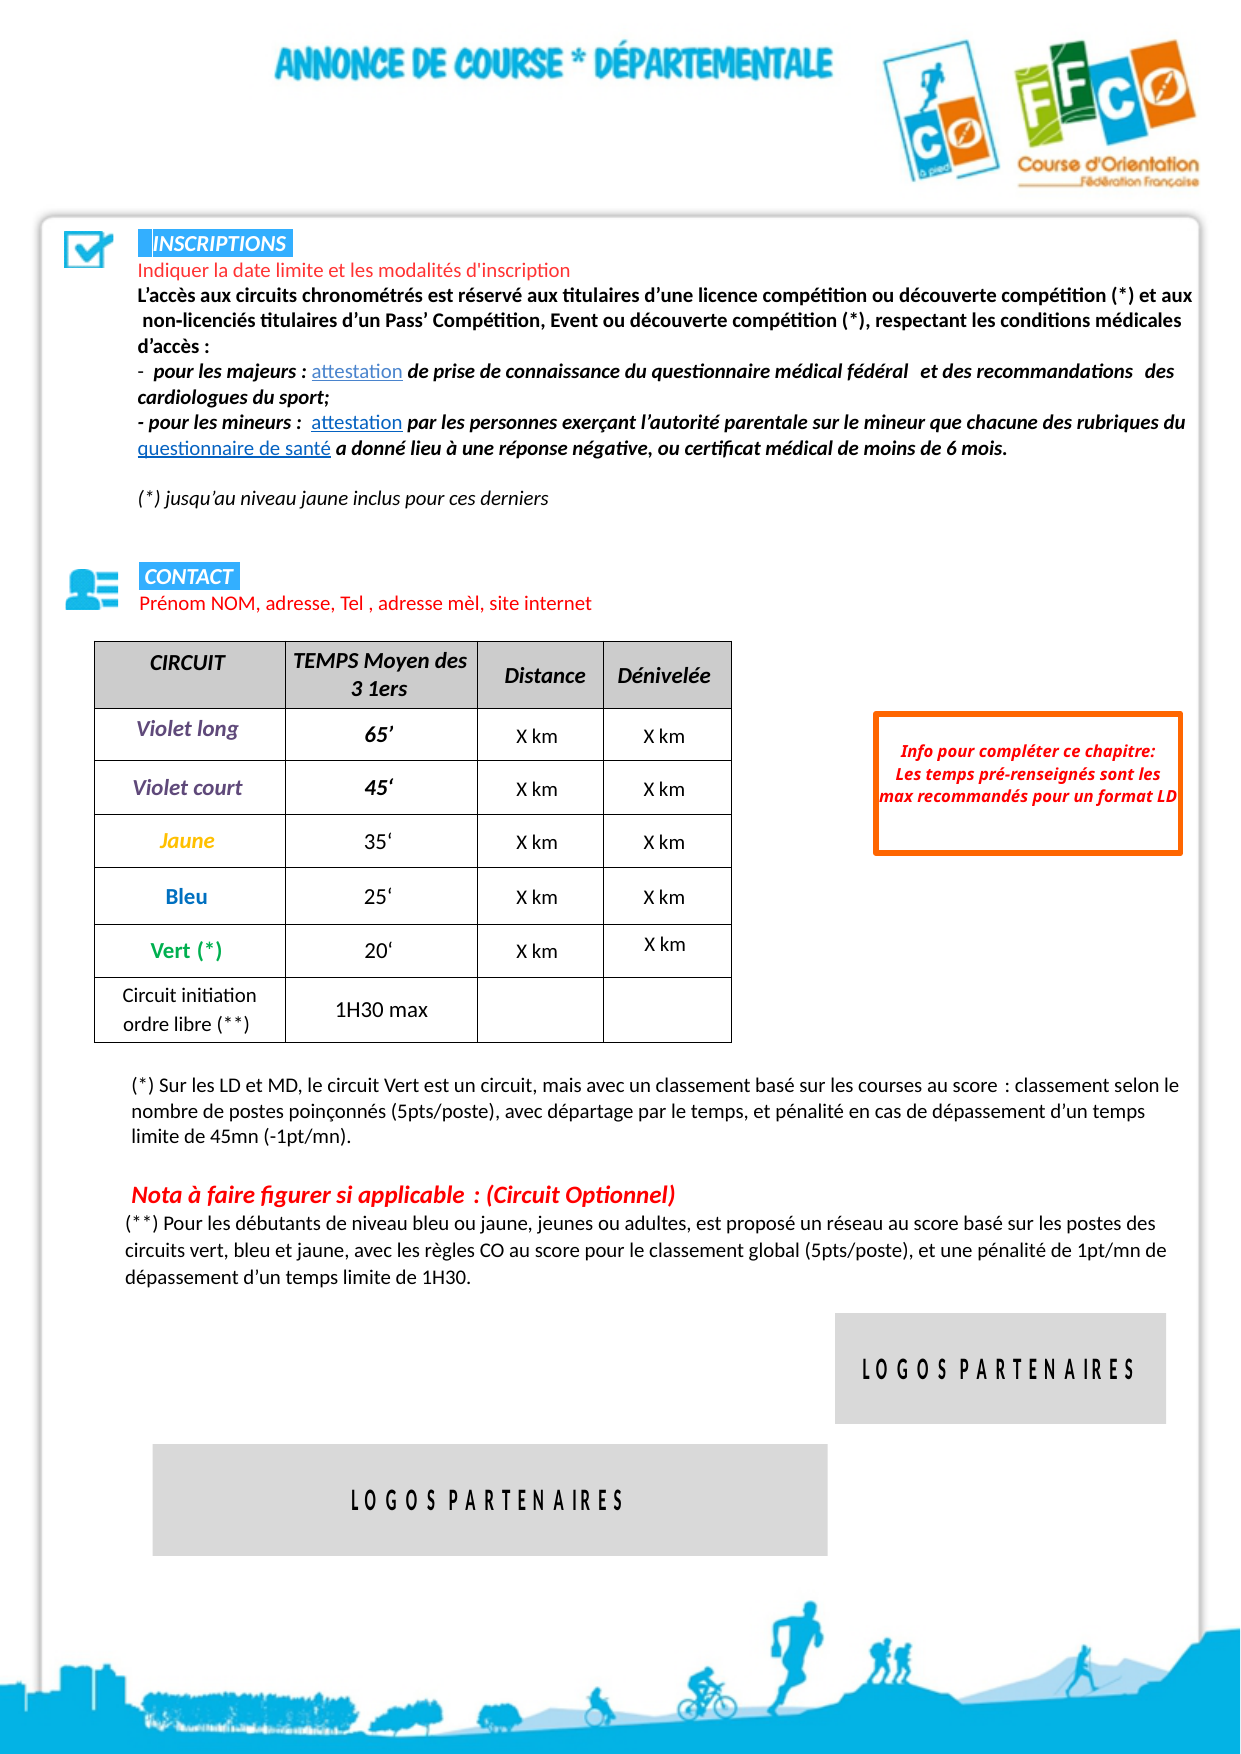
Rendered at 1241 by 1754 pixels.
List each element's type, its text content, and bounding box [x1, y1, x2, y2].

table_cell X km [604, 709, 731, 760]
table_cell Violet long [95, 709, 285, 760]
list (*) jusqu’au niveau jaune inclus pour ces derniers [137, 486, 1240, 511]
text Indiquer la date limite et les modalités d'inscription [137, 257, 1240, 282]
subtitle CONTACT [139, 562, 1240, 590]
table_cell [478, 978, 603, 1042]
table_cell 35‘ [286, 815, 477, 867]
table_cell X km [604, 868, 731, 923]
table_cell X km [604, 925, 731, 977]
table_cell Vert (*) [95, 925, 285, 977]
table_cell X km [604, 815, 731, 867]
text Nota à faire figurer si applicable : (Circuit Optionnel) [131, 1180, 1240, 1210]
table_cell [604, 978, 731, 1042]
subtitle INSCRIPTIONS [137, 229, 1240, 257]
picture [0, 0, 1241, 1738]
table_cell X km [478, 761, 603, 814]
table_header CIRCUIT [95, 642, 285, 708]
text L’accès aux circuits chronométrés est réservé aux titulaires d’une licence compétition ou découverte compétition (*) et aux [137, 282, 1240, 308]
table_cell 65’ [286, 709, 477, 760]
text - pour les majeurs : attestation de prise de connaissance du questionnaire médical fédéral et des recommandations des cardiologues du sport; [137, 358, 1240, 409]
table_cell Violet court [95, 761, 285, 814]
table_cell 45‘ [286, 761, 477, 814]
table_header TEMPS Moyen des 3 1ers [286, 642, 477, 708]
table_cell 25‘ [286, 868, 477, 923]
table_header Dénivelée [604, 642, 731, 708]
table_cell X km [604, 761, 731, 814]
text (*) Sur les LD et MD, le circuit Vert est un circuit, mais avec un classement basé sur les courses au score : classement selon le nombre de postes poinçonnés (5pts/poste), avec départage par le temps, et pénalité en cas de dépassement d’un temps limite de 45mn (-1pt/mn). [131, 1068, 1186, 1149]
table_cell X km [478, 709, 603, 760]
table_cell 20‘ [286, 925, 477, 977]
list - pour les mineurs : attestation par les personnes exerçant l’autorité parentale sur le mineur que chacune des rubriques du questionnaire de santé a donné lieu à une réponse négative, ou certificat médical de moins de 6 mois. [137, 409, 1240, 460]
text non‐licenciés titulaires d’un Pass’ Compétition, Event ou découverte compétition (*), respectant les conditions médicales d’accès : [137, 308, 1240, 358]
text Prénom NOM, adresse, Tel , adresse mèl, site internet [139, 590, 1240, 615]
table_cell 1H30 max [286, 978, 477, 1042]
table_cell Circuit initiation ordre libre (**) [95, 978, 285, 1042]
table_cell X km [478, 925, 603, 977]
text (**) Pour les débutants de niveau bleu ou jaune, jeunes ou adultes, est proposé un réseau au score basé sur les postes des circuits vert, bleu et jaune, avec les règles CO au score pour le classement global (5pts/poste), et une pénalité de 1pt/mn de dépassement d’un temps limite de 1H30. [125, 1210, 1176, 1290]
table_cell X km [478, 815, 603, 867]
table_header Distance [478, 642, 603, 708]
table_cell X km [478, 868, 603, 923]
table_cell Jaune [95, 815, 285, 867]
table_cell Bleu [95, 868, 285, 923]
